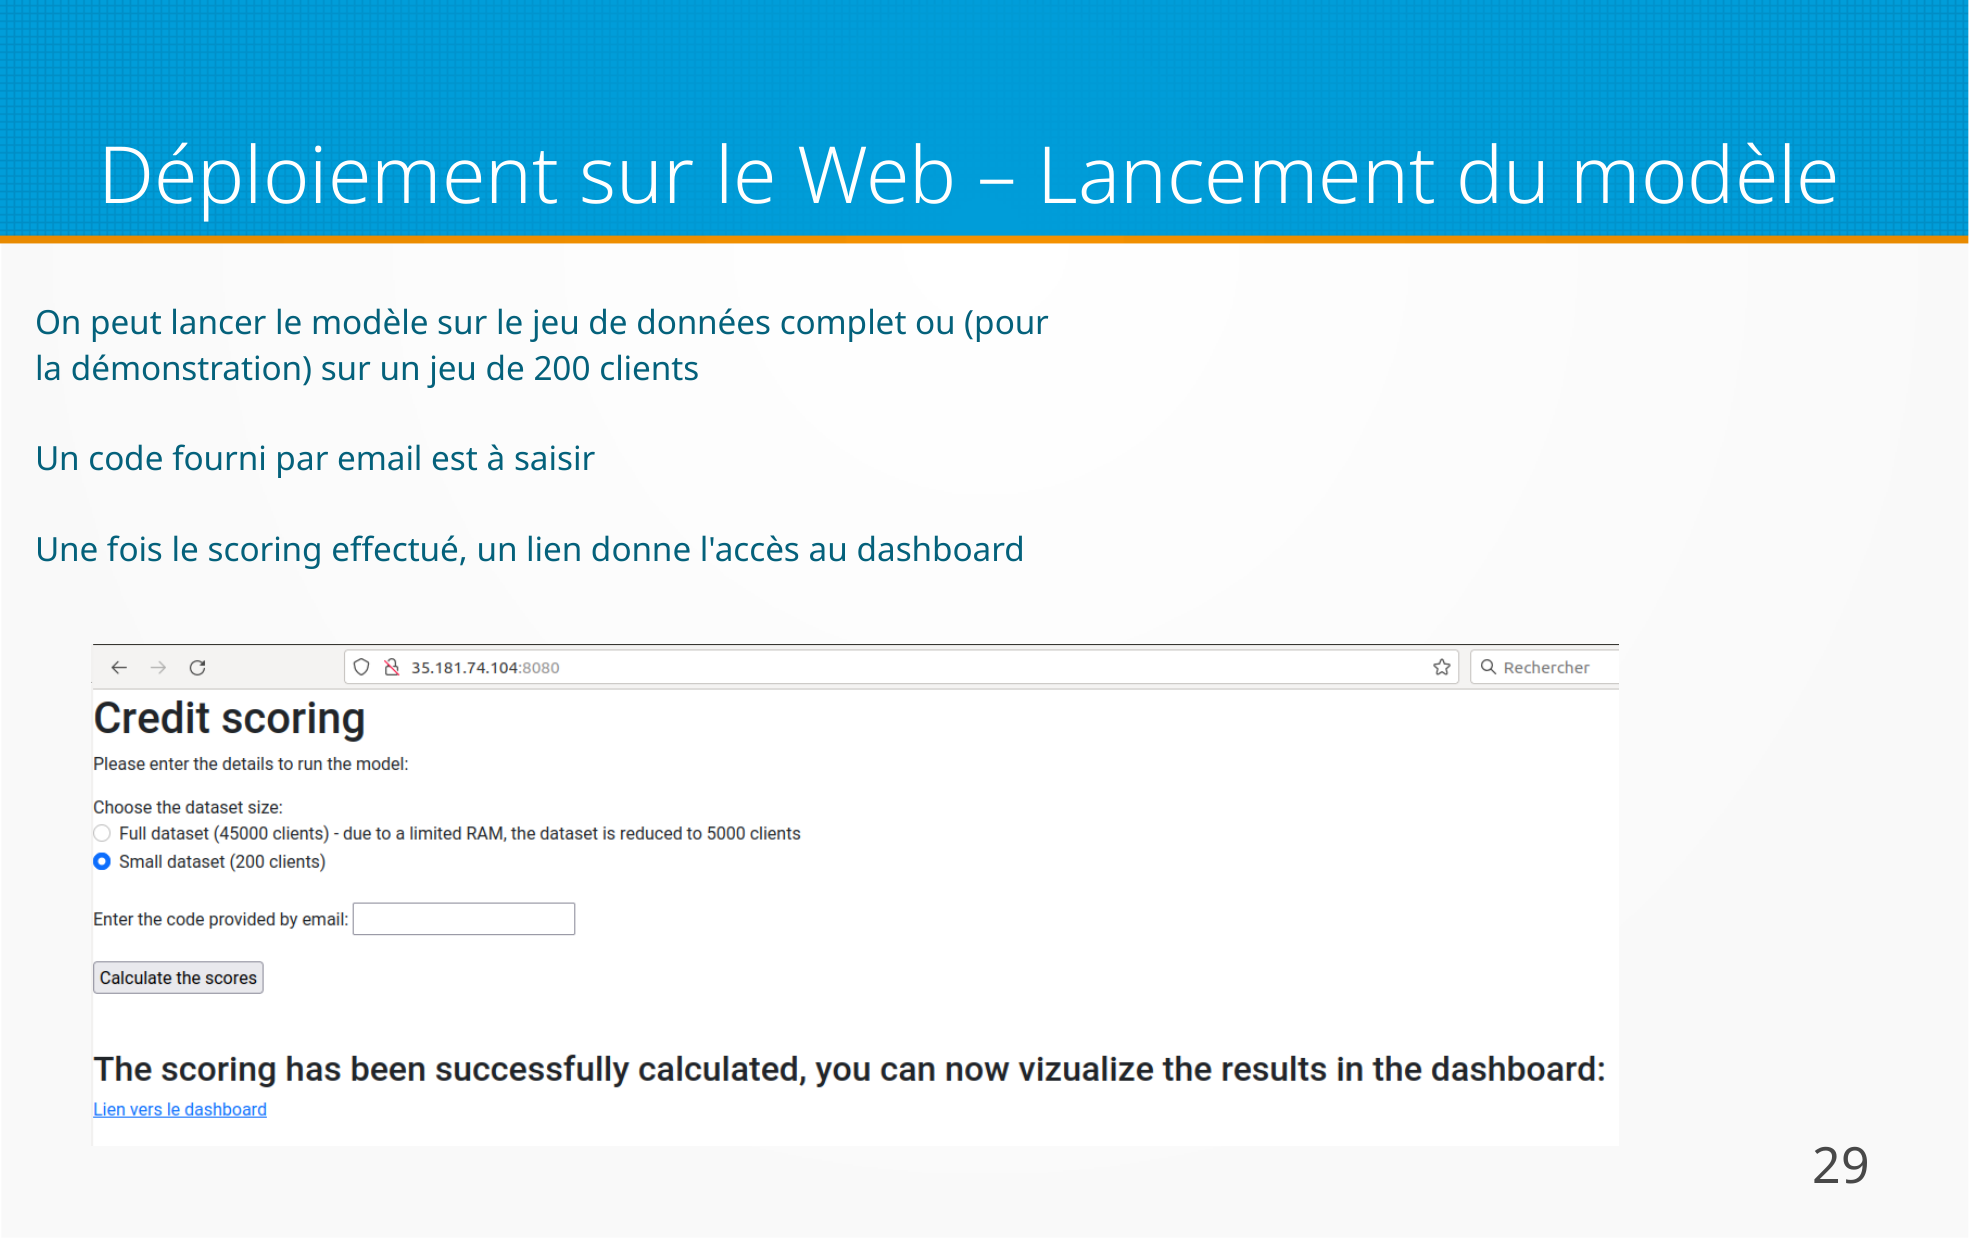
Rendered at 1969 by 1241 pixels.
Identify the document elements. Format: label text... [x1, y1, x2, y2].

text_box On peut lancer le modèle sur le jeu de données complet ou (pour la démonstration) sur un jeu de 200 clients Un code fourni par email est à saisir Une fois le scoring effectué, un lien donne l'accès au dashboard [29, 291, 1069, 579]
picture [0, 236, 1969, 1241]
title Déploiement sur le Web – Lancement du modèle [98, 19, 1870, 227]
